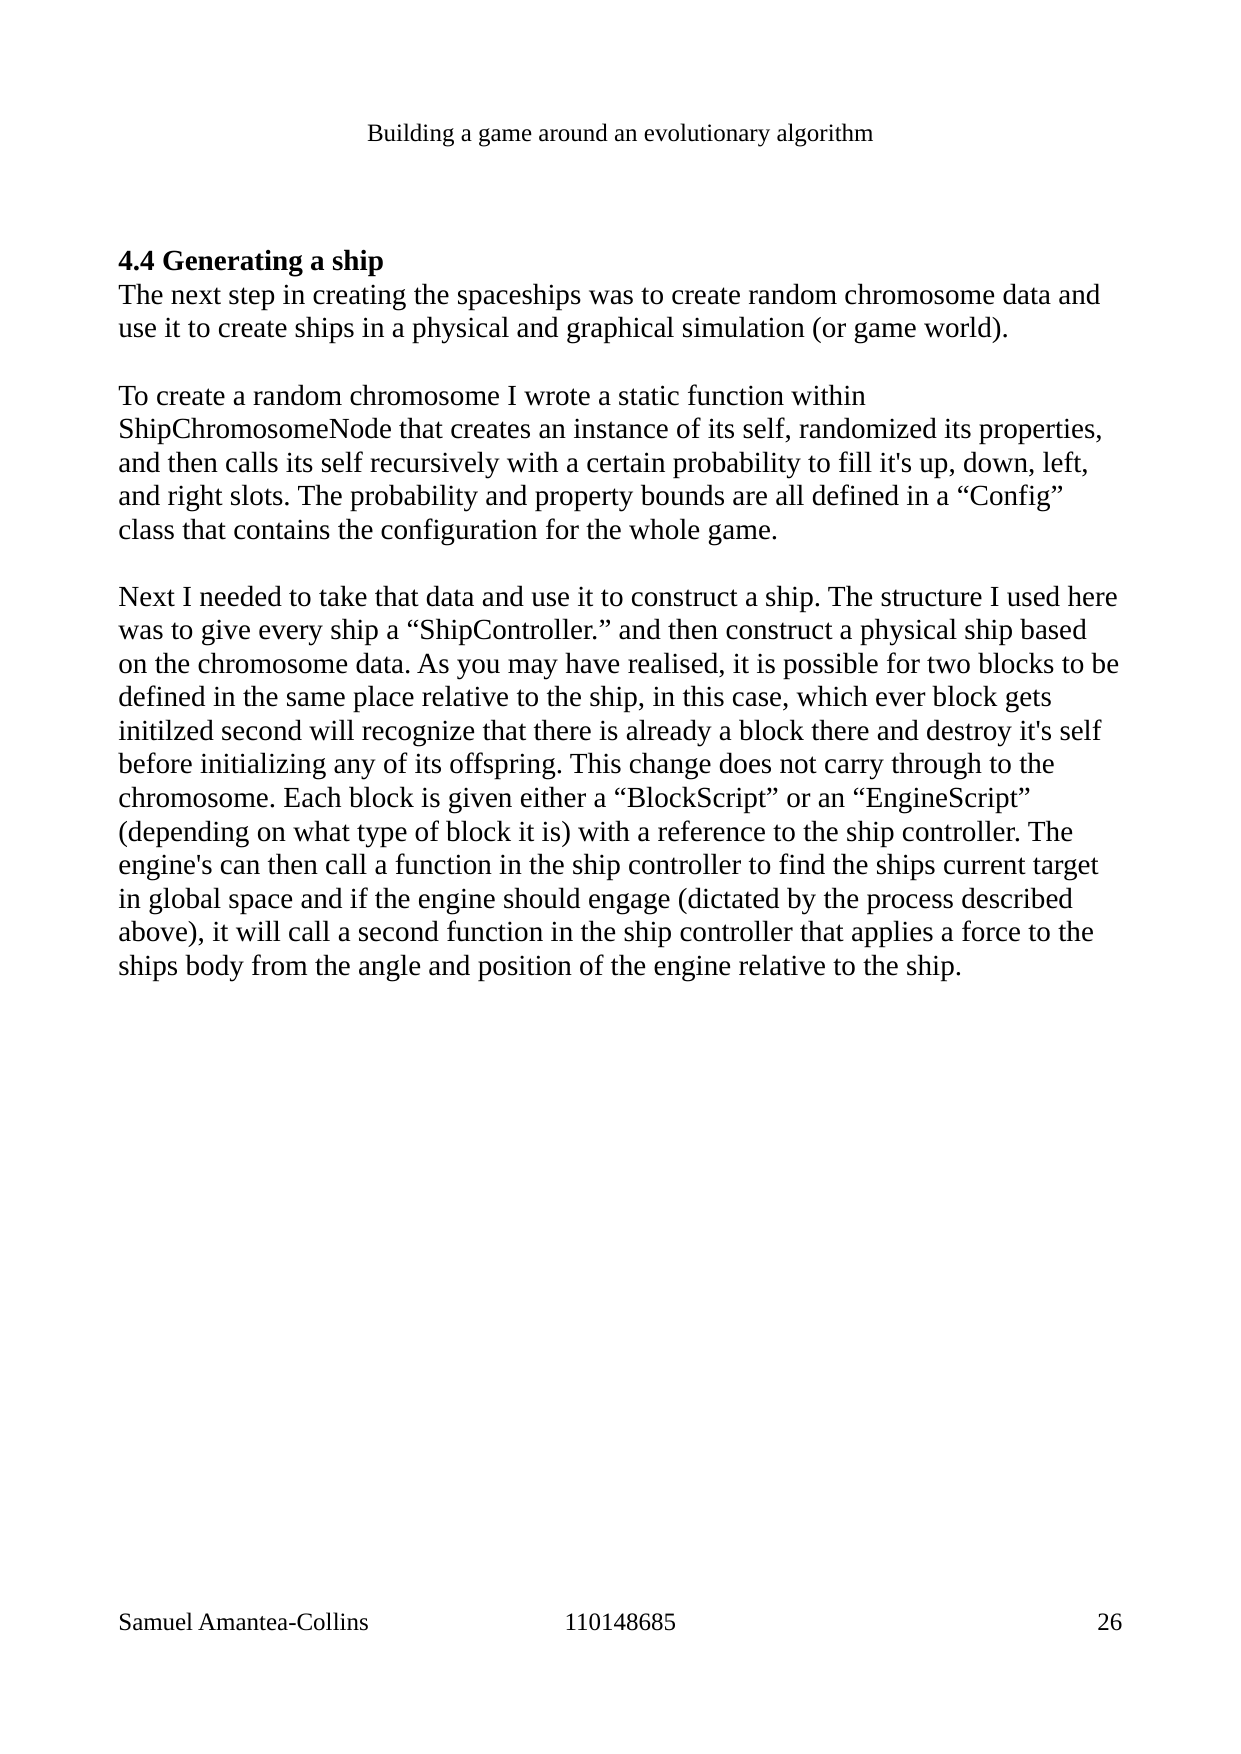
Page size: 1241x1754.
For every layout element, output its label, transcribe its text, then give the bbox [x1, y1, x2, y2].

text Next I needed to take that data and use it to construct a ship. The structure I used here was to give every ship a “ShipController.” and then construct a physical ship based on the chromosome data. As you may have realised, it is possible for two blocks to be defined in the same place relative to the ship, in this case, which ever block gets initilzed second will recognize that there is already a block there and destroy it's self before initializing any of its offspring. This change does not carry through to the chromosome. Each block is given either a “BlockScript” or an “EngineScript” (depending on what type of block it is) with a reference to the ship controller. The engine's can then call a function in the ship controller to find the ships current target in global space and if the engine should engage (dictated by the process described above), it will call a second function in the ship controller that applies a force to the ships body from the angle and position of the engine relative to the ship. [118, 579, 1122, 981]
text To create a random chromosome I wrote a static function within ShipChromosomeNode that creates an instance of its self, randomized its properties, and then calls its self recursively with a certain probability to fill it's up, down, left, and right slots. The probability and property bounds are all defined in a “Config” class that contains the configuration for the whole game. [118, 378, 1122, 545]
text 4.4 Generating a ship [118, 243, 1122, 277]
text The next step in creating the spaceships was to create random chromosome data and use it to create ships in a physical and graphical simulation (or game world). [118, 277, 1122, 344]
